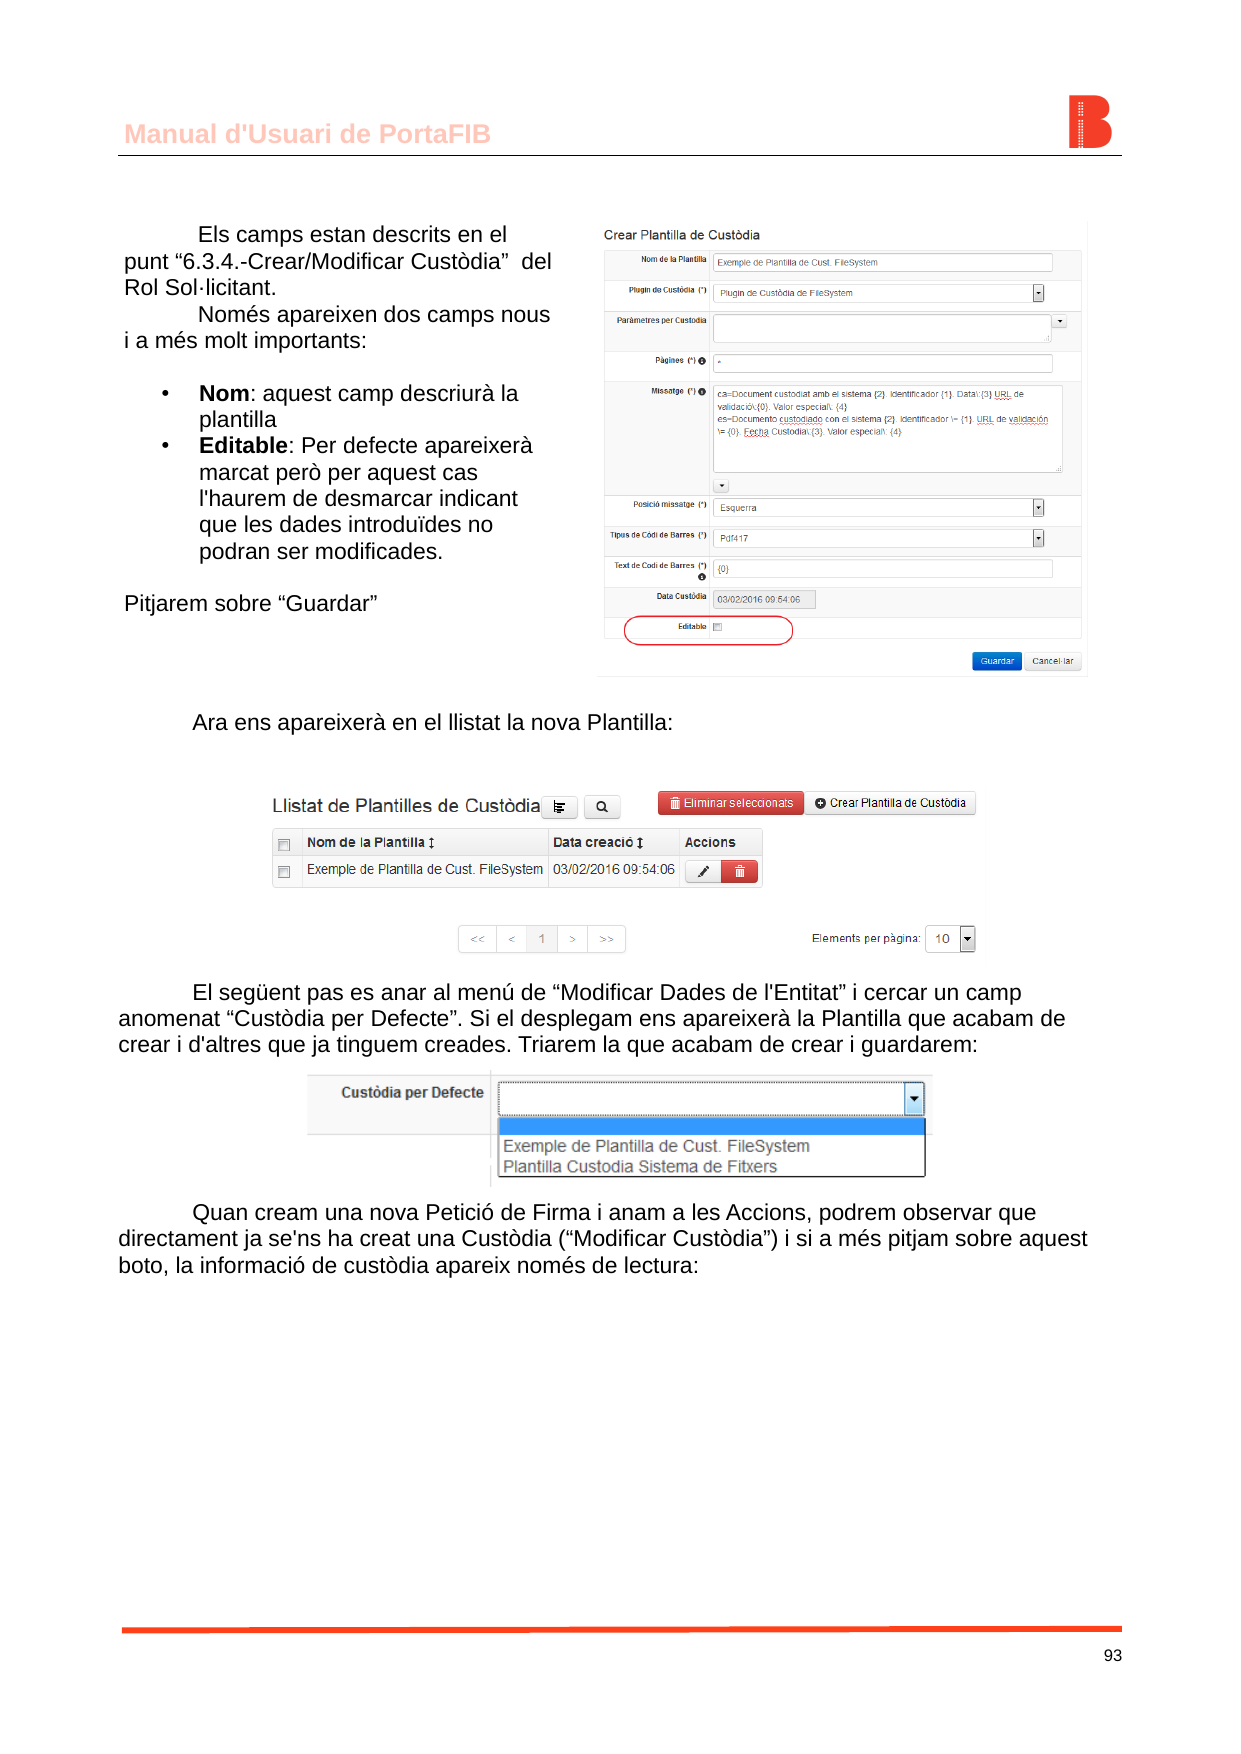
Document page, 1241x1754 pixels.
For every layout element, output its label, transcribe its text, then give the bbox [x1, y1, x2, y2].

text El següent pas es anar al menú de “Modificar Dades de l'Entitat” i cercar un camp anomenat “Custòdia per Defecte”. Si el desplegam ens apareixerà la Plantilla que acabam de crear i d'altres que ja tinguem creades. Triarem la que acabam de crear i guardarem: [118, 979, 1122, 1058]
picture [1063, 94, 1117, 150]
picture [597, 221, 1088, 677]
table_header [563, 216, 1122, 709]
text Quan cream una nova Petició de Firma i anam a les Accions, podrem observar que directament ja se'ns ha creat una Custòdia (“Modificar Custòdia”) i si a més pitjam sobre aquest boto, la informació de custòdia apareix només de lectura: [118, 1199, 1122, 1278]
table_header Els camps estan descrits en el punt “6.3.4.-Crear/Modificar Custòdia” del Rol Sol·licitant. Només apareixen dos camps nous i a més molt importants: Nom: aquest camp descriurà la plantilla Editable: Per defecte apareixerà marcat però per aquest cas l'haurem de desmarcar indicant que les dades introduïdes no podran ser modificades. Pitjarem sobre “Guardar” [118, 216, 562, 709]
text Ara ens apareixerà en el llistat la nova Plantilla: [118, 709, 1122, 735]
picture [307, 1070, 933, 1187]
picture [255, 786, 986, 967]
